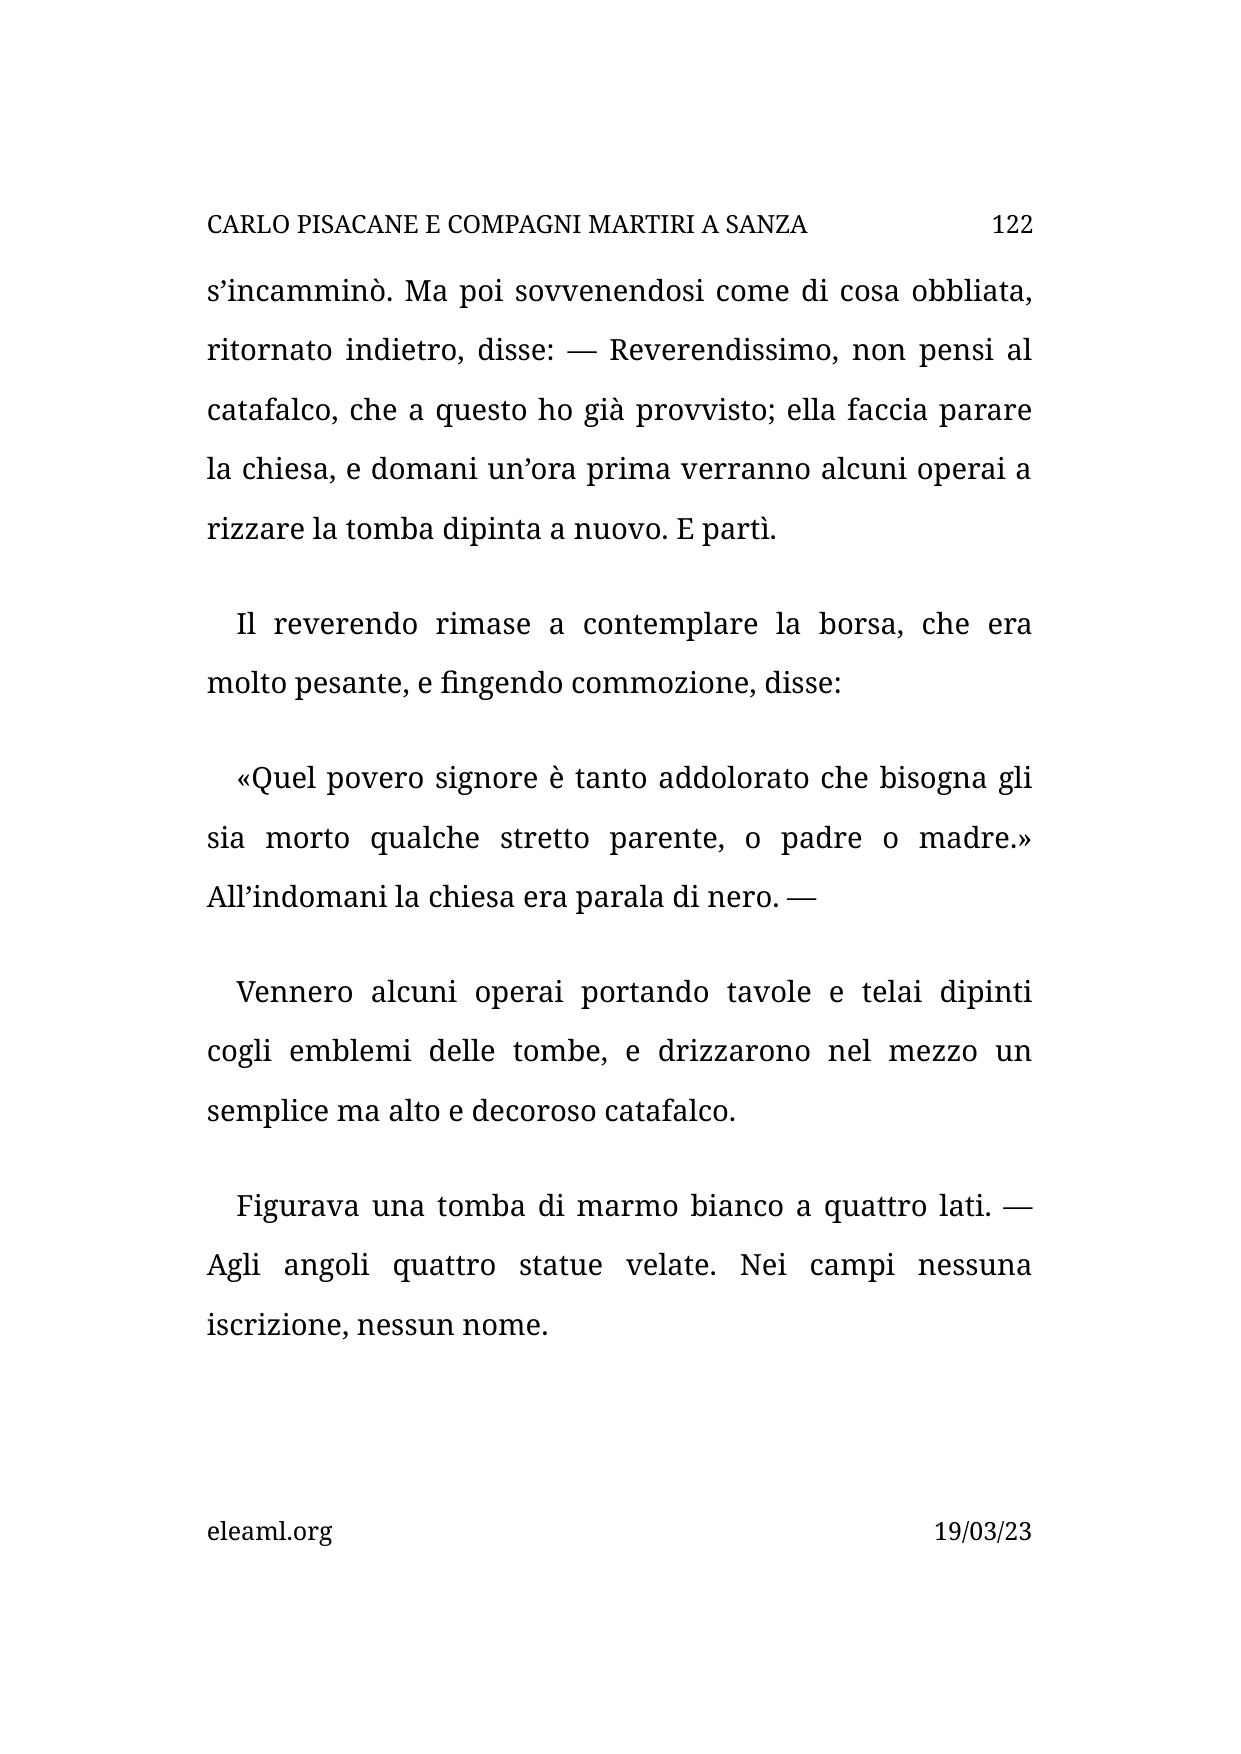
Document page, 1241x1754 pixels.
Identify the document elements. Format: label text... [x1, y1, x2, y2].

text Il reverendo rimase a contemplare la borsa, che era molto pesante, e fingendo commozione, disse: [207, 603, 1033, 702]
text «Quel povero signore è tanto addolorato che bisogna gli sia morto qualche stretto parente, o padre o madre.» All’indomani la chiesa era parala di nero. — [207, 757, 1033, 916]
text Vennero alcuni operai portando tavole e telai dipinti cogli emblemi delle tombe, e drizzarono nel mezzo un semplice ma alto e decoroso catafalco. [207, 971, 1033, 1130]
text Figurava una tomba di marmo bianco a quattro lati. — Agli angoli quattro statue velate. Nei campi nessuna iscrizione, nessun nome. [207, 1185, 1033, 1344]
text s’incamminò. Ma poi sovvenendosi come di cosa obbliata, ritornato indietro, disse: — Reverendissimo, non pensi al catafalco, che a questo ho già provvisto; ella faccia parare la chiesa, e domani un’ora prima verranno alcuni operai a rizzare la tomba dipinta a nuovo. E partì. [207, 270, 1033, 548]
